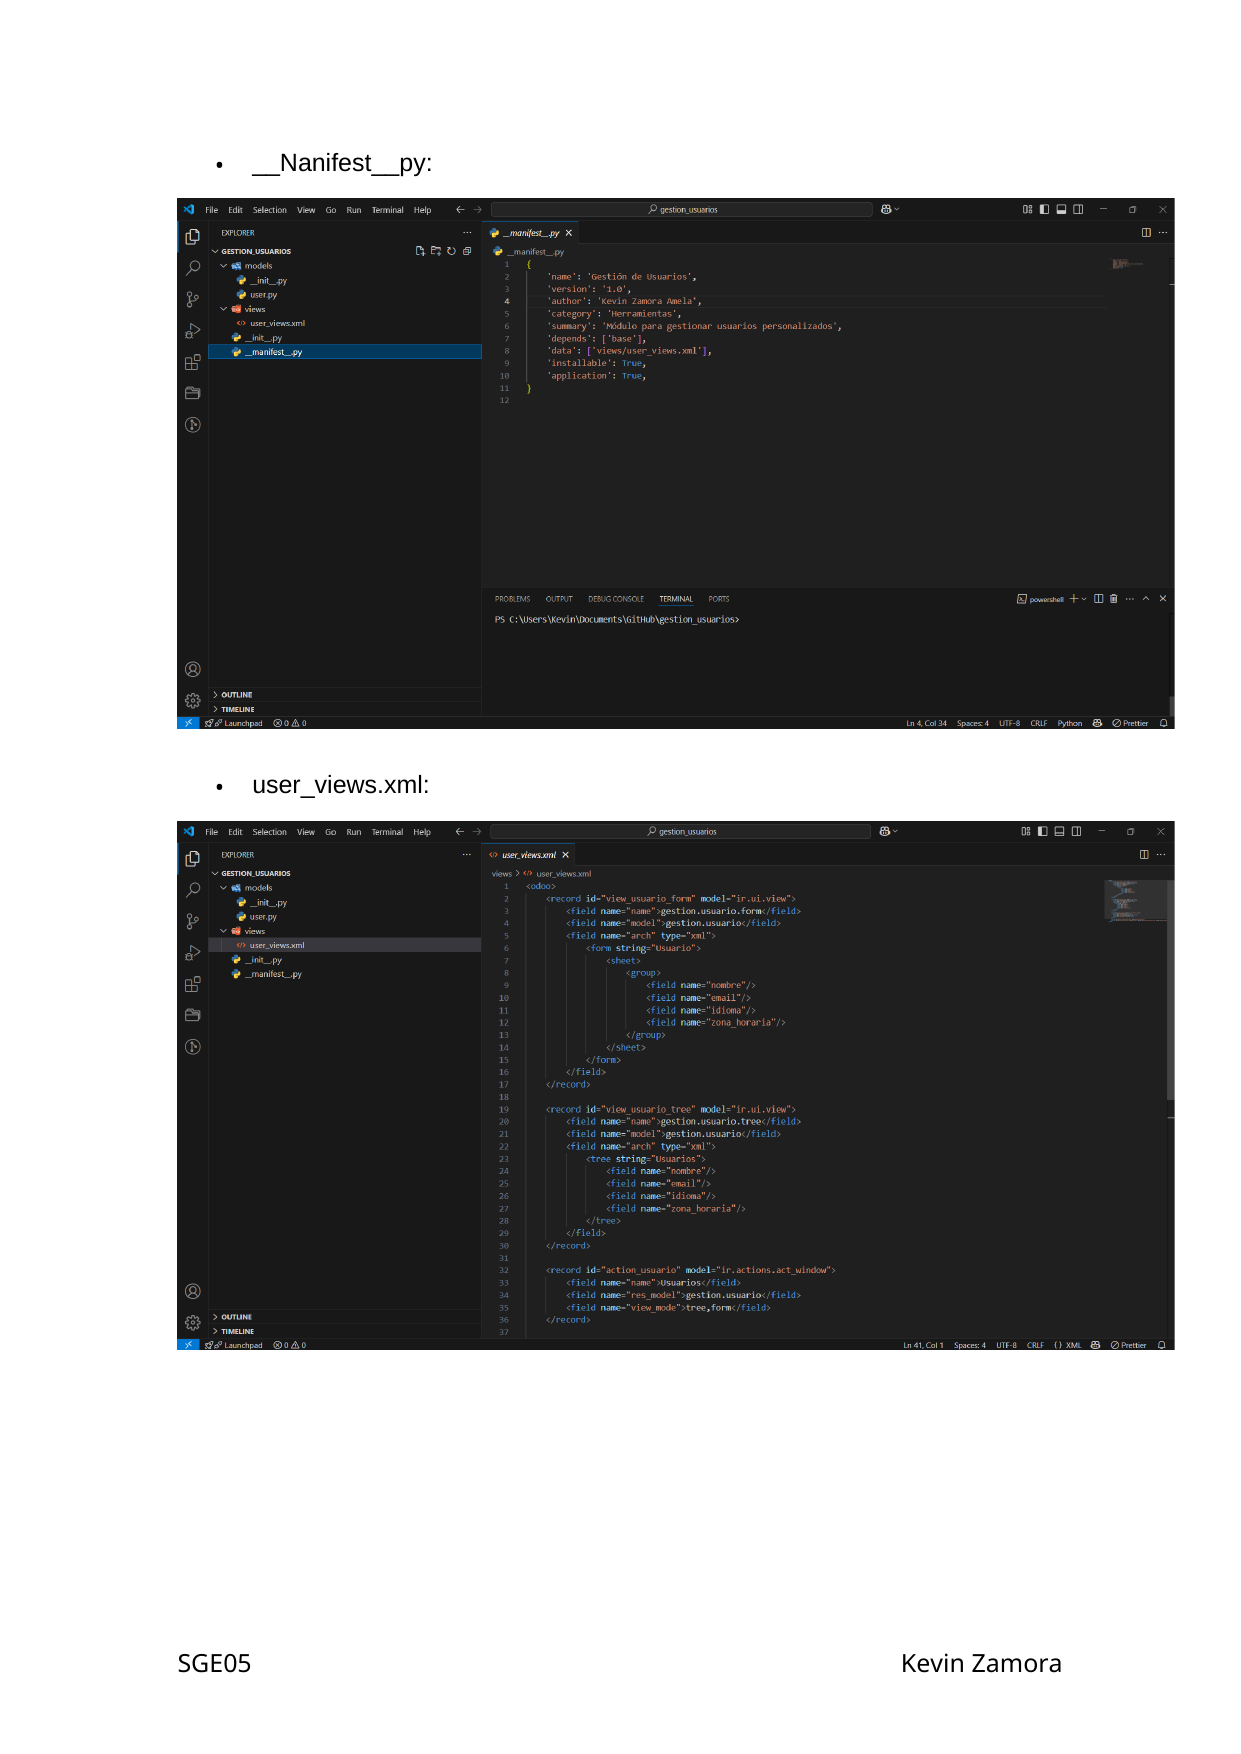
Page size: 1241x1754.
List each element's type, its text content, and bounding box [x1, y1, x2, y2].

picture [177, 198, 1175, 729]
picture [177, 821, 1175, 1350]
subtitle __Nanifest__py: [214, 148, 1174, 182]
subtitle user_views.xml: [214, 770, 1174, 804]
